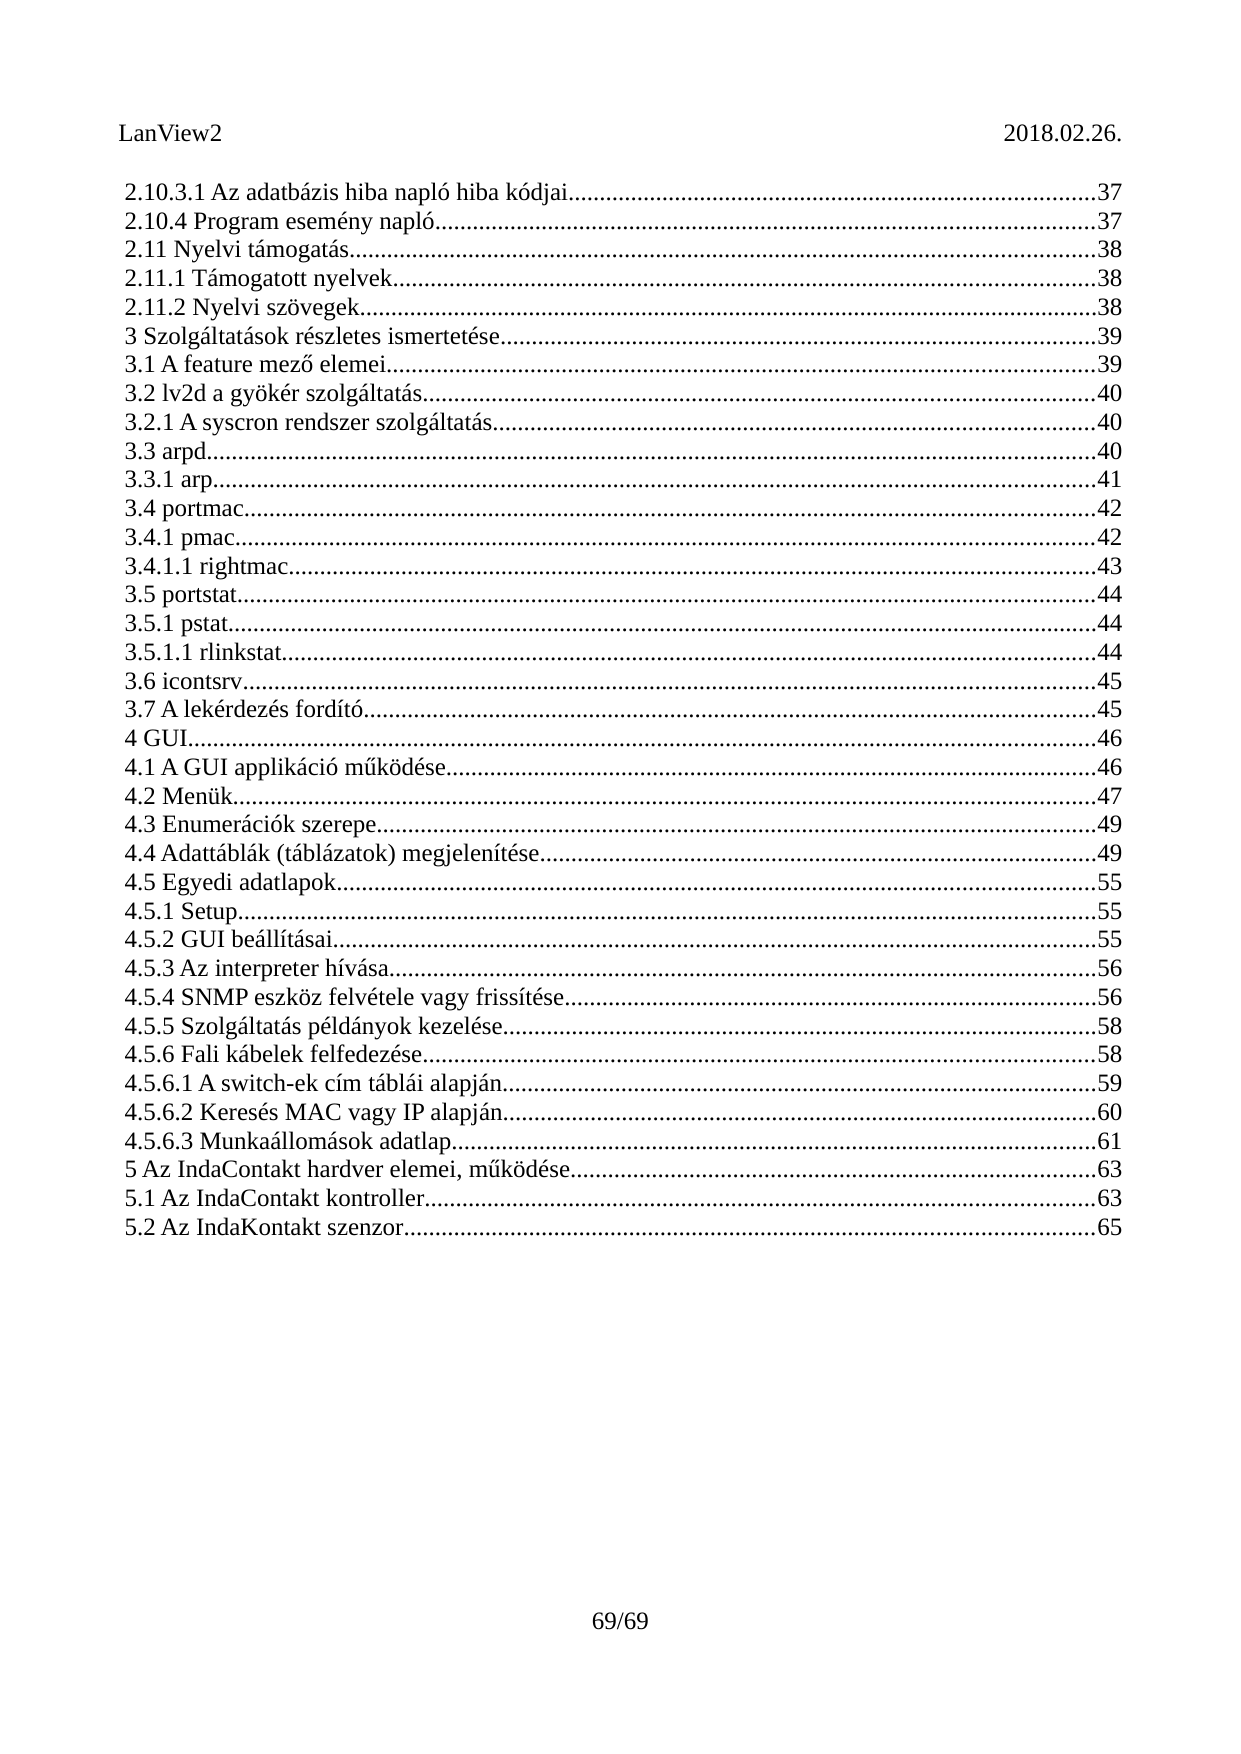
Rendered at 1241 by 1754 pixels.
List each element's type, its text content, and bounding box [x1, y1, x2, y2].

text 4.1 A GUI applikáció működése 46 [118, 752, 1122, 781]
text 4.5.2 GUI beállításai 55 [118, 924, 1122, 953]
text 2.11.2 Nyelvi szövegek 38 [118, 292, 1122, 321]
text 4.3 Enumerációk szerepe 49 [118, 809, 1122, 838]
text 3.5.1.1 rlinkstat 44 [118, 637, 1122, 666]
text 2.11.1 Támogatott nyelvek 38 [118, 263, 1122, 292]
text 3.2.1 A syscron rendszer szolgáltatás 40 [118, 407, 1122, 436]
text 4.5.3 Az interpreter hívása 56 [118, 953, 1122, 982]
text 4.5.4 SNMP eszköz felvétele vagy frissítése 56 [118, 982, 1122, 1011]
text 3.5.1 pstat 44 [118, 608, 1122, 637]
text 5 Az IndaContakt hardver elemei, működése 63 [118, 1154, 1122, 1183]
text 3 Szolgáltatások részletes ismertetése 39 [118, 321, 1122, 349]
text 2.11 Nyelvi támogatás 38 [118, 234, 1122, 263]
text 4.5.5 Szolgáltatás példányok kezelése 58 [118, 1011, 1122, 1039]
text 3.5 portstat 44 [118, 579, 1122, 608]
text 3.1 A feature mező elemei 39 [118, 349, 1122, 378]
text 3.4.1.1 rightmac 43 [118, 551, 1122, 579]
text 3.6 icontsrv 45 [118, 666, 1122, 694]
text 4.5.6.2 Keresés MAC vagy IP alapján 60 [118, 1097, 1122, 1126]
text 5.2 Az IndaKontakt szenzor 65 [118, 1212, 1122, 1241]
text 3.3 arpd 40 [118, 436, 1122, 464]
text 2.10.4 Program esemény napló 37 [118, 206, 1122, 234]
text 3.2 lv2d a gyökér szolgáltatás 40 [118, 378, 1122, 407]
text 2.10.3.1 Az adatbázis hiba napló hiba kódjai 37 [118, 177, 1122, 206]
text 4.2 Menük 47 [118, 781, 1122, 809]
text 4.5 Egyedi adatlapok 55 [118, 867, 1122, 896]
text 5.1 Az IndaContakt kontroller 63 [118, 1183, 1122, 1212]
text 4.5.6.1 A switch-ek cím táblái alapján 59 [118, 1068, 1122, 1097]
text 3.4.1 pmac 42 [118, 522, 1122, 551]
text 3.4 portmac 42 [118, 493, 1122, 522]
text 4.5.1 Setup 55 [118, 896, 1122, 924]
text 3.3.1 arp 41 [118, 464, 1122, 493]
text 4 GUI 46 [118, 723, 1122, 752]
text 4.5.6 Fali kábelek felfedezése 58 [118, 1039, 1122, 1068]
text 3.7 A lekérdezés fordító 45 [118, 694, 1122, 723]
text 4.4 Adattáblák (táblázatok) megjelenítése 49 [118, 838, 1122, 867]
text 4.5.6.3 Munkaállomások adatlap 61 [118, 1126, 1122, 1154]
